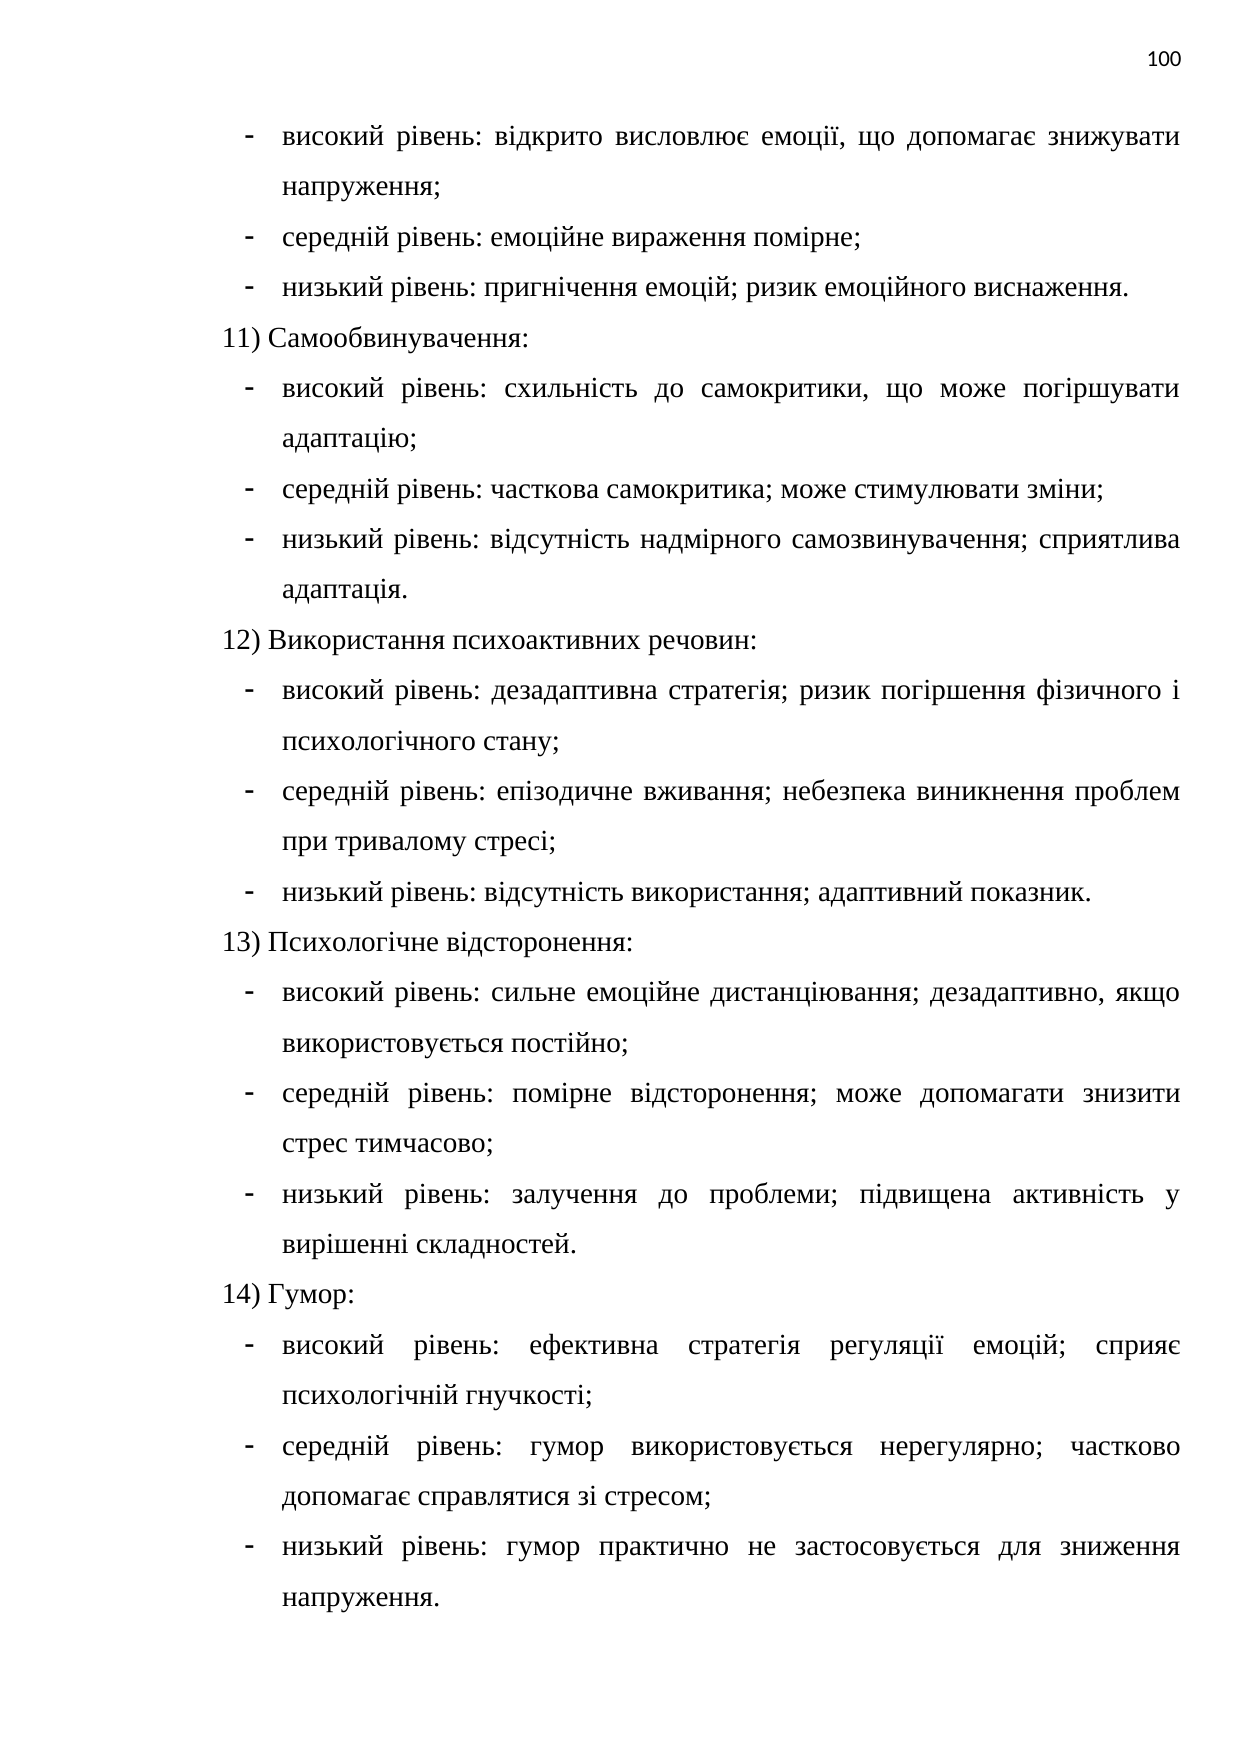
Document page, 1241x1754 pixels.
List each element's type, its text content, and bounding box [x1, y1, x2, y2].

list високий рівень: ефективна стратегія регуляції емоцій; сприяє психологічній гнучкості; [244, 1327, 1181, 1411]
list низький рівень: залучення до проблеми; підвищена активність у вирішенні складностей. [244, 1176, 1181, 1260]
text 12) Використання психоактивних речовин: [148, 622, 1181, 655]
list середній рівень: гумор використовується нерегулярно; частково допомагає справлятися зі стресом; [244, 1428, 1181, 1512]
list низький рівень: гумор практично не застосовується для зниження напруження. [244, 1528, 1181, 1612]
list високий рівень: сильне емоційне дистанціювання; дезадаптивно, якщо використовується постійно; [244, 974, 1181, 1058]
list високий рівень: схильність до самокритики, що може погіршувати адаптацію; [244, 370, 1181, 454]
list середній рівень: емоційне вираження помірне; [244, 219, 1181, 252]
text 13) Психологічне відсторонення: [148, 924, 1181, 958]
list високий рівень: відкрито висловлює емоції, що допомагає знижувати напруження; [244, 118, 1181, 202]
text 14) Гумор: [148, 1277, 1181, 1310]
list низький рівень: пригнічення емоцій; ризик емоційного виснаження. [244, 269, 1181, 303]
list низький рівень: відсутність використання; адаптивний показник. [244, 874, 1181, 907]
list середній рівень: часткова самокритика; може стимулювати зміни; [244, 471, 1181, 504]
list високий рівень: дезадаптивна стратегія; ризик погіршення фізичного і психологічного стану; [244, 672, 1181, 756]
list низький рівень: відсутність надмірного самозвинувачення; сприятлива адаптація. [244, 521, 1181, 605]
list середній рівень: епізодичне вживання; небезпека виникнення проблем при тривалому стресі; [244, 773, 1181, 857]
text 11) Самообвинувачення: [148, 320, 1181, 353]
list середній рівень: помірне відсторонення; може допомагати знизити стрес тимчасово; [244, 1075, 1181, 1159]
